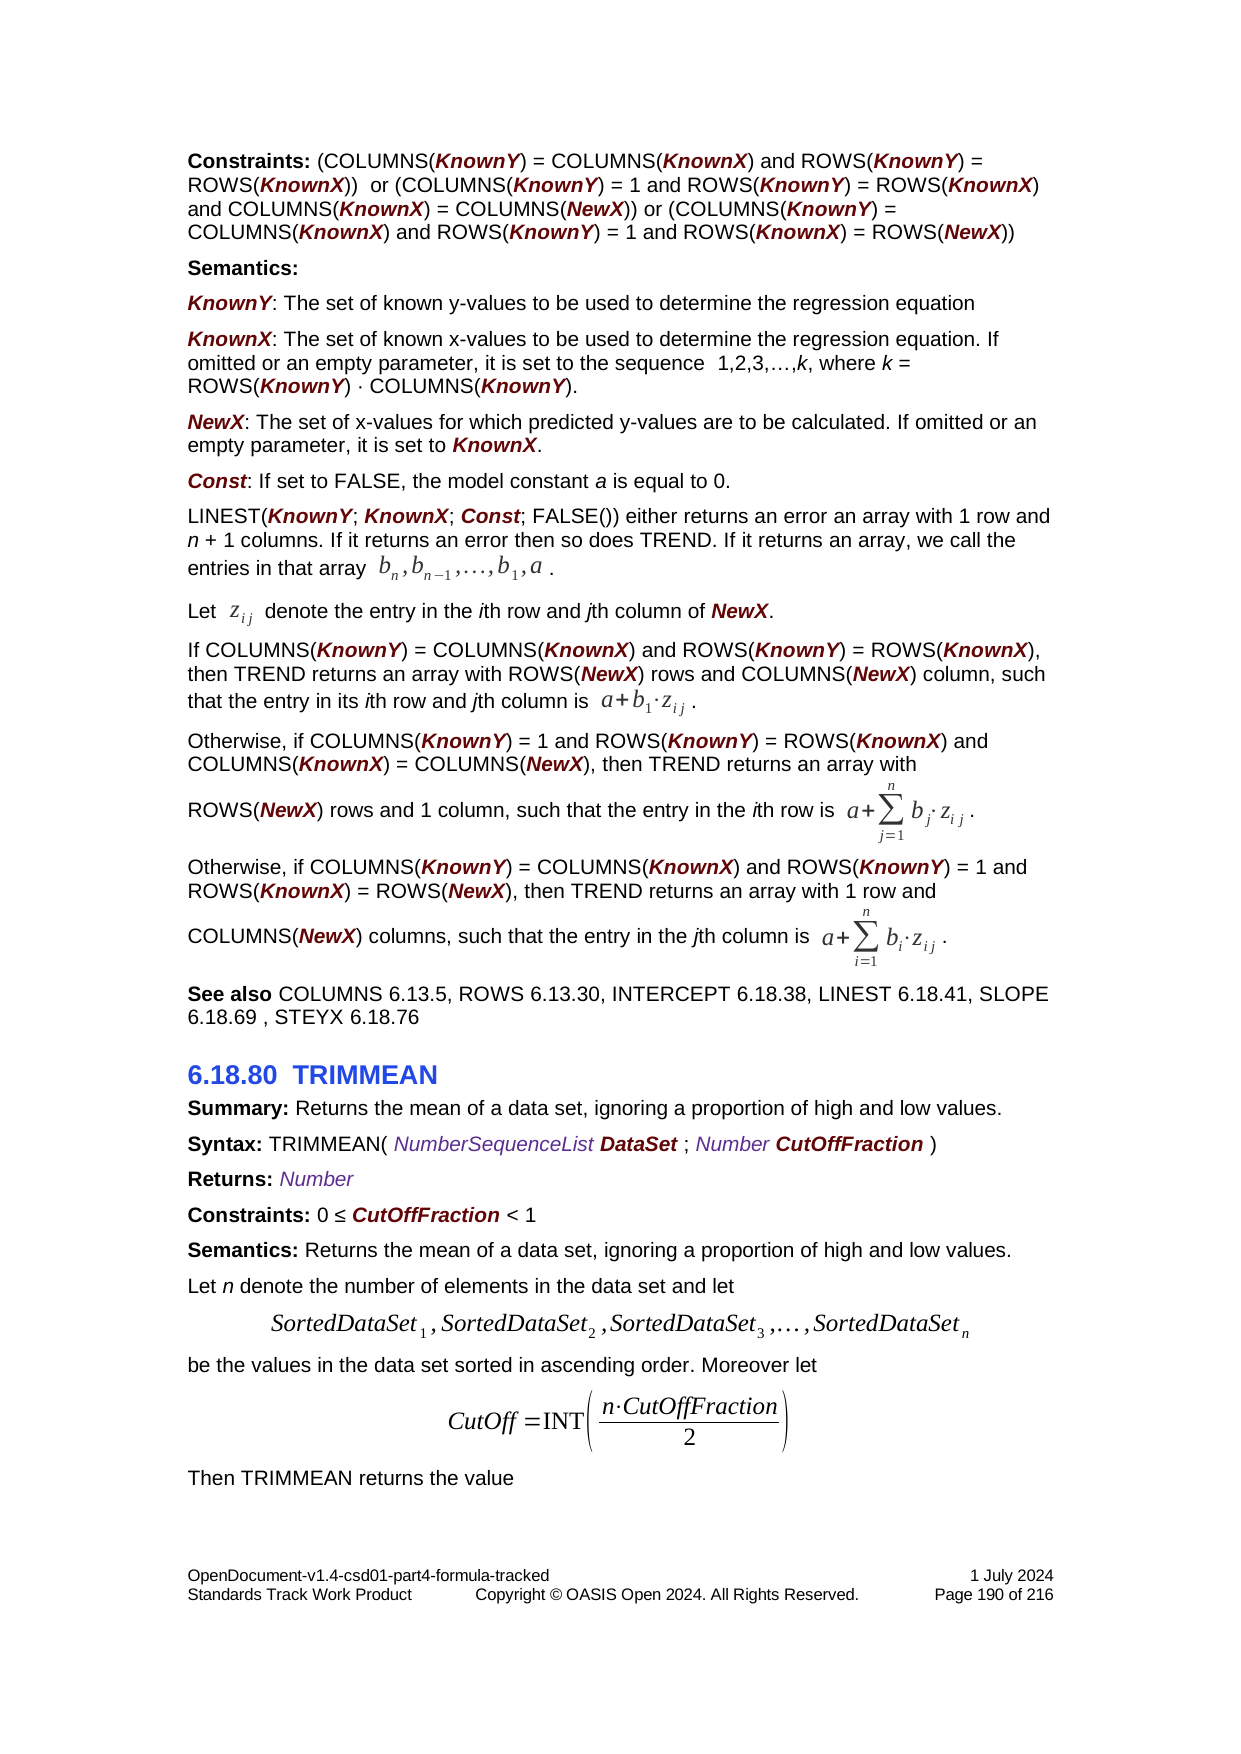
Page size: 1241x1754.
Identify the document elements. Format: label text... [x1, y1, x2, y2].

text NewX: The set of x-values for which predicted y-values are to be calculated. If omitted or an empty parameter, it is set to KnownX. [187, 410, 1053, 457]
text Let denote the entry in the ith row and jth column of NewX. [187, 595, 1053, 627]
text Summary: Returns the mean of a data set, ignoring a proportion of high and low values. [187, 1096, 1053, 1120]
text KnownY: The set of known y-values to be used to determine the regression equation [187, 292, 1053, 315]
text be the values in the data set sorted in ascending order. Moreover let [187, 1353, 1053, 1377]
text Const: If set to FALSE, the model constant a is equal to 0. [187, 469, 1053, 493]
text Otherwise, if COLUMNS(KnownY) = 1 and ROWS(KnownY) = ROWS(KnownX) and COLUMNS(KnownX) = COLUMNS(NewX), then TREND returns an array with ROWS(NewX) rows and 1 column, such that the entry in the ith row is . [187, 729, 1053, 844]
text Semantics: [187, 256, 1053, 280]
text KnownX: The set of known x-values to be used to determine the regression equation. If omitted or an empty parameter, it is set to the sequence 1,2,3,…,k, where k = ROWS(KnownY) ∙ COLUMNS(KnownY). [187, 327, 1053, 398]
text Let n denote the number of elements in the data set and let [187, 1274, 1053, 1298]
text If COLUMNS(KnownY) = COLUMNS(KnownX) and ROWS(KnownY) = ROWS(KnownX), then TREND returns an array with ROWS(NewX) rows and COLUMNS(NewX) column, such that the entry in its ith row and jth column is . [187, 639, 1053, 717]
text Constraints: (COLUMNS(KnownY) = COLUMNS(KnownX) and ROWS(KnownY) = ROWS(KnownX)) or (COLUMNS(KnownY) = 1 and ROWS(KnownY) = ROWS(KnownX) and COLUMNS(KnownX) = COLUMNS(NewX)) or (COLUMNS(KnownY) = COLUMNS(KnownX) and ROWS(KnownY) = 1 and ROWS(KnownX) = ROWS(NewX)) [187, 150, 1053, 244]
text See also COLUMNS 6.13.5, ROWS 6.13.30, INTERCEPT 6.18.38, LINEST 6.18.41, SLOPE 6.18.69 , STEYX 6.18.76 [187, 982, 1053, 1029]
subtitle TRIMMEAN [187, 1060, 1053, 1090]
text LINEST(KnownY; KnownX; Const; FALSE()) either returns an error an array with 1 row and n + 1 columns. If it returns an error then so does TREND. If it returns an array, we call the entries in that array . [187, 505, 1053, 583]
text Constraints: 0 ≤ CutOffFraction < 1 [187, 1203, 1053, 1227]
text Then TRIMMEAN returns the value [187, 1467, 1053, 1490]
text Syntax: TRIMMEAN( NumberSequenceList DataSet ; Number CutOffFraction ) [187, 1132, 1053, 1156]
text Semantics: Returns the mean of a data set, ignoring a proportion of high and low values. [187, 1239, 1053, 1262]
text Returns: Number [187, 1168, 1053, 1191]
text Otherwise, if COLUMNS(KnownY) = COLUMNS(KnownX) and ROWS(KnownY) = 1 and ROWS(KnownX) = ROWS(NewX), then TREND returns an array with 1 row and COLUMNS(NewX) columns, such that the entry in the jth column is . [187, 856, 1053, 970]
